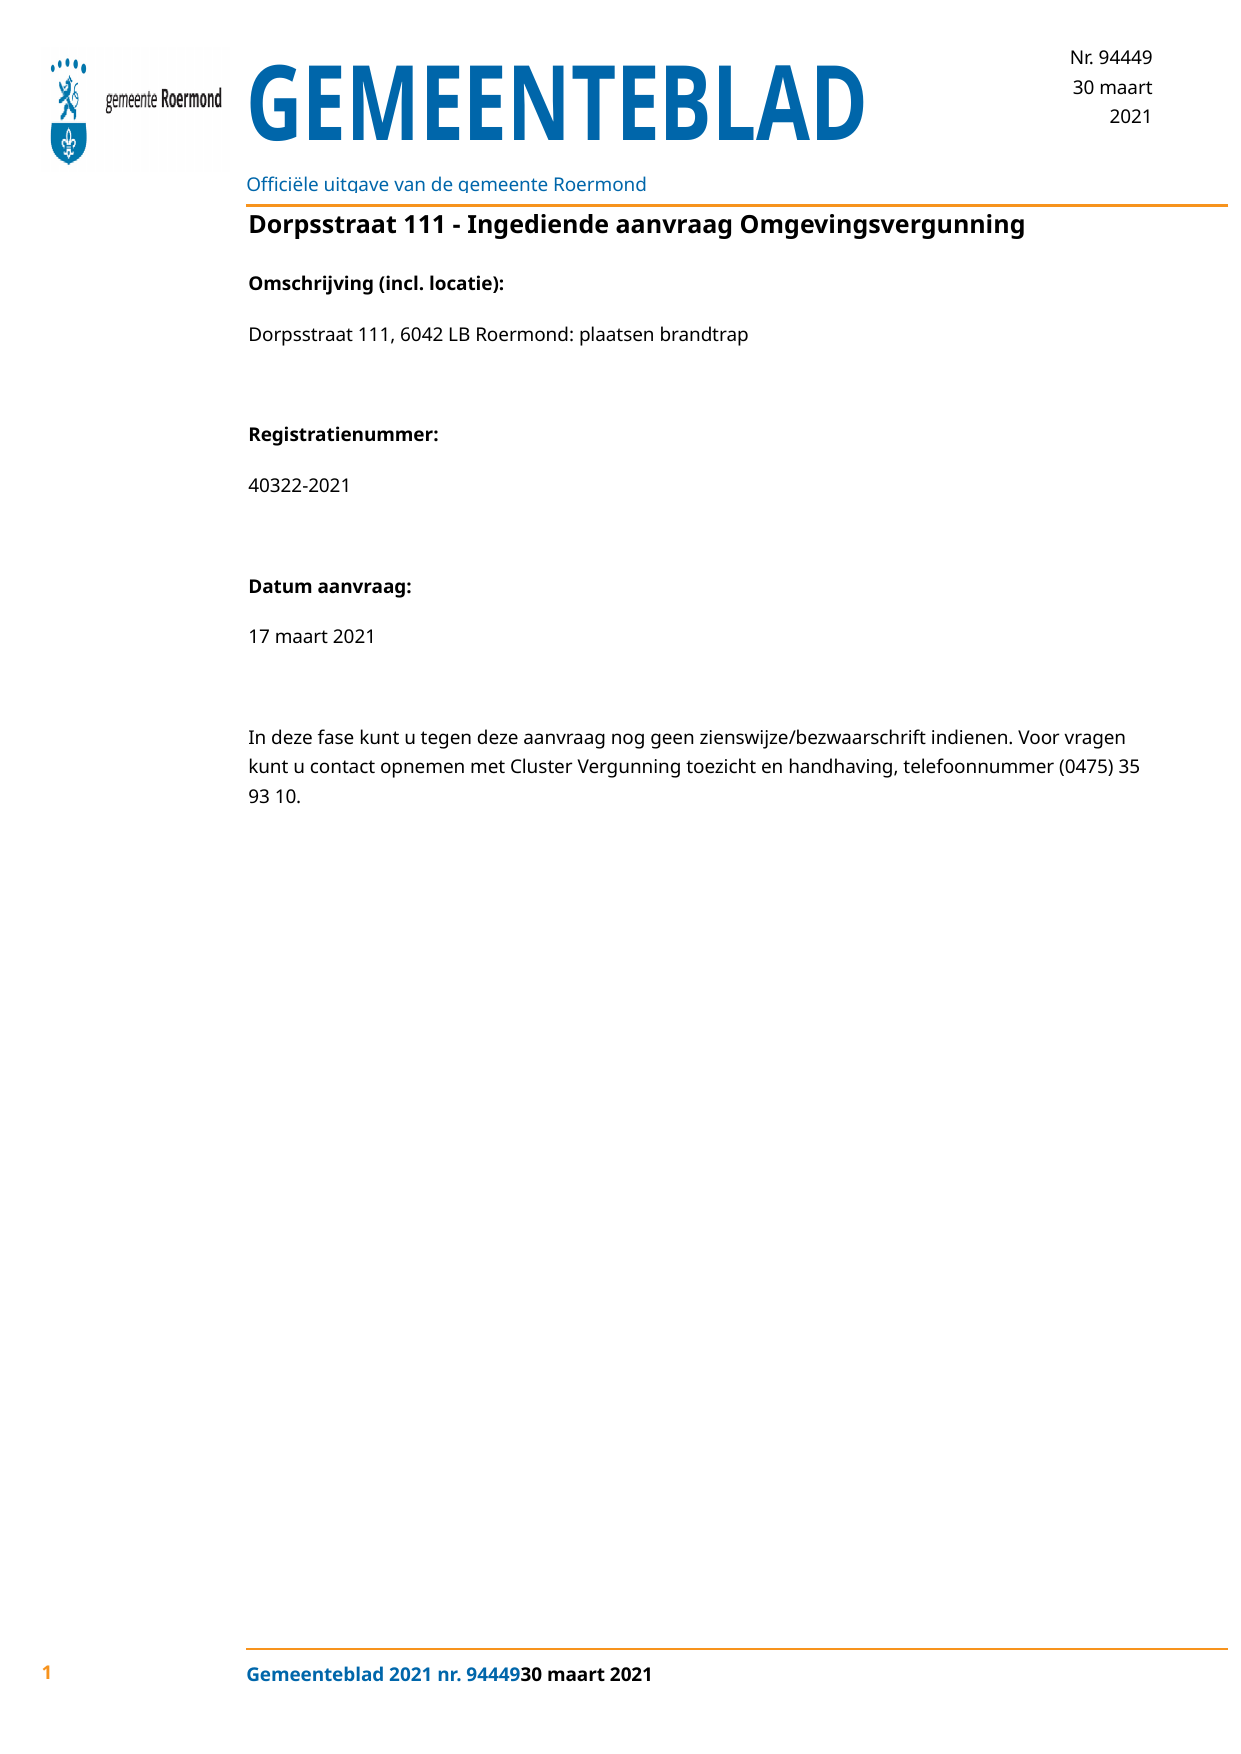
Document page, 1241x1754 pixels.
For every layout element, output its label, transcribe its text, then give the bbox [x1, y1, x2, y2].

text 40322-2021 [248, 472, 1152, 498]
text 17 maart 2021 [248, 623, 1152, 649]
text Registratienummer: [248, 422, 1152, 447]
picture [41, 47, 231, 172]
text Omschrijving (incl. locatie): [248, 270, 1152, 296]
text Datum aanvraag: [248, 573, 1152, 598]
text In deze fase kunt u tegen deze aanvraag nog geen zienswijze/bezwaarschrift indienen. Voor vragen kunt u contact opnemen met Cluster Vergunning toezicht en handhaving, telefoonnummer (0475) 35 93 10. [248, 724, 1152, 809]
text Dorpsstraat 111 - Ingediende aanvraag Omgevingsvergunning [248, 207, 1152, 241]
text Dorpsstraat 111, 6042 LB Roermond: plaatsen brandtrap [248, 321, 1152, 346]
